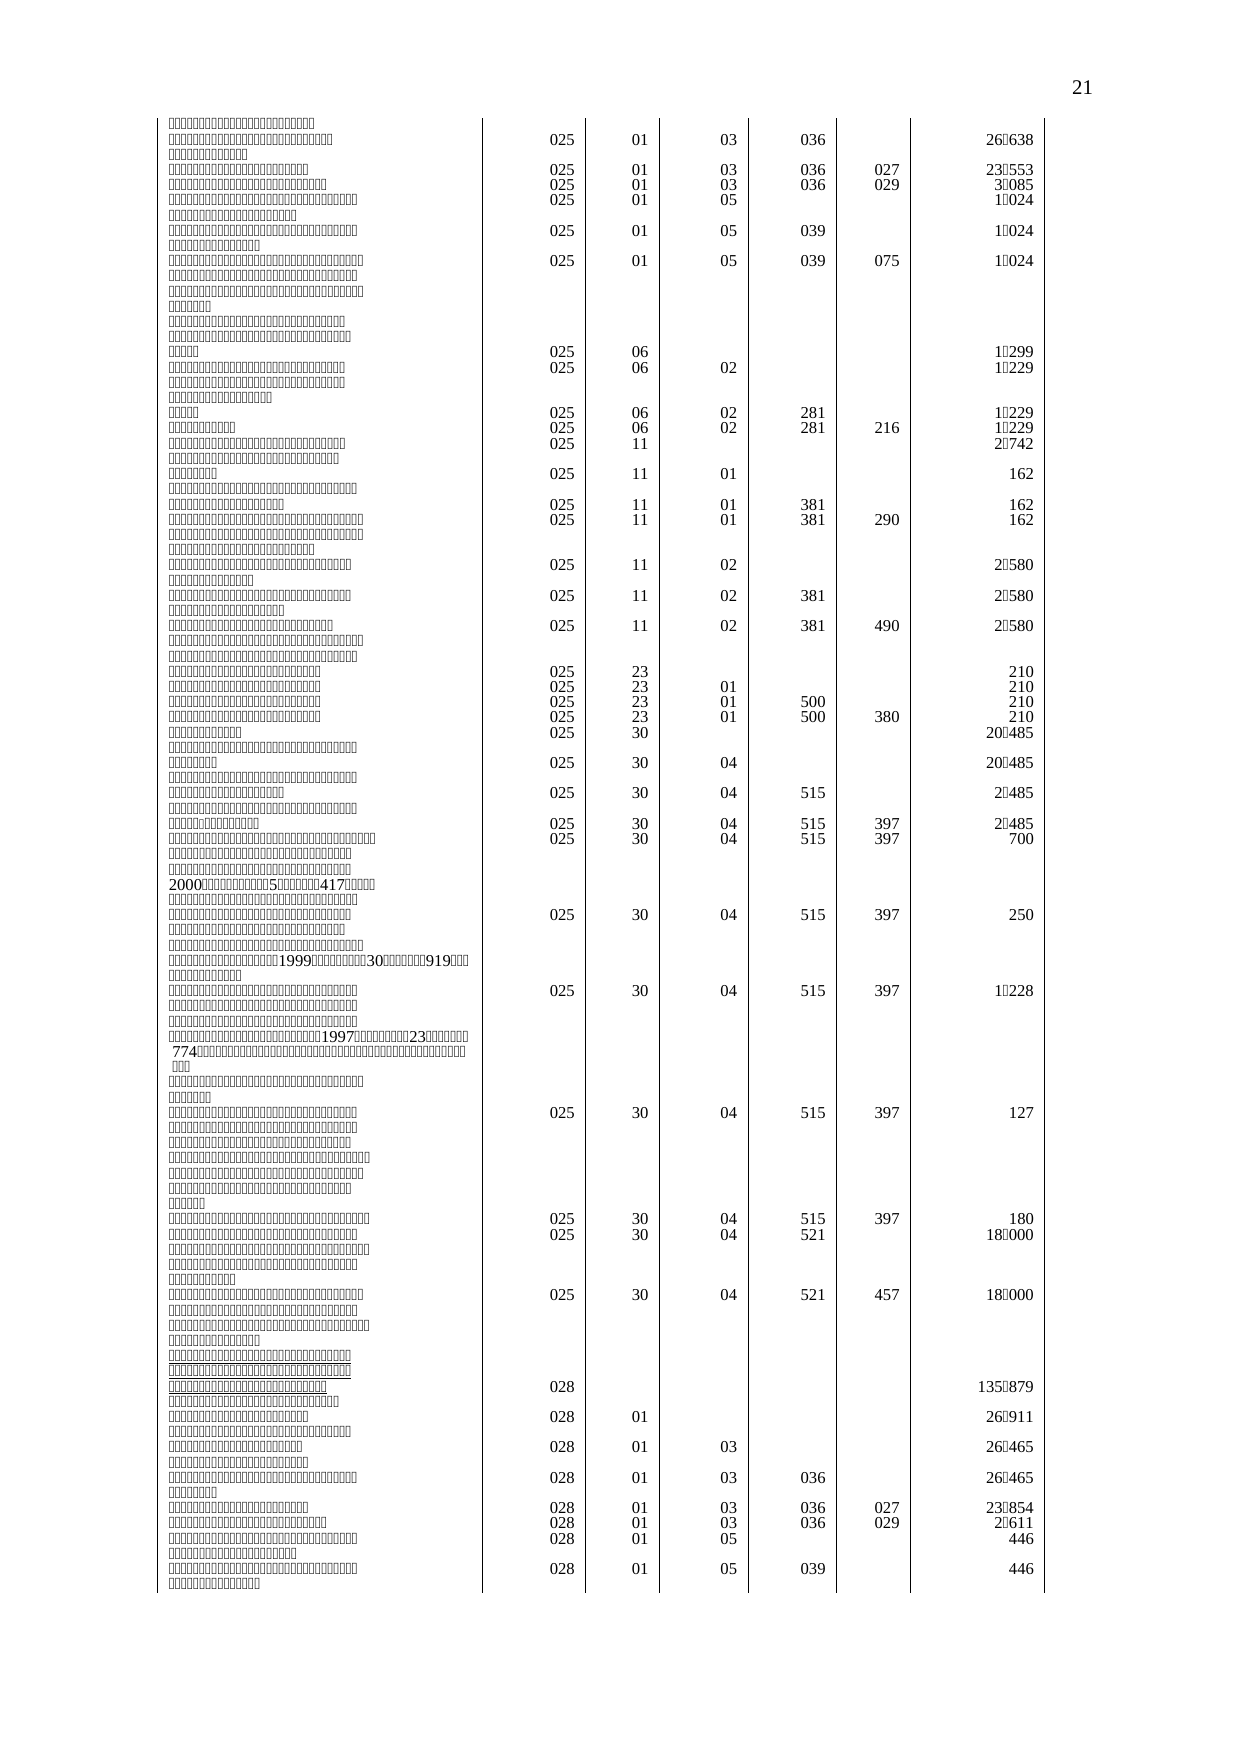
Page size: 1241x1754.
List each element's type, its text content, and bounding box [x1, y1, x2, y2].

table_cell  [660, 803, 748, 833]
table_cell  [483, 726, 585, 742]
table_cell  [660, 255, 748, 316]
table_cell  [483, 909, 585, 985]
table_cell   [158, 590, 482, 620]
table_cell  [911, 514, 1044, 559]
table_cell  [586, 742, 659, 772]
table_cell  [483, 833, 585, 909]
table_cell [837, 118, 910, 164]
table_cell  [483, 407, 585, 422]
table_cell  [911, 1289, 1044, 1350]
table_cell  [586, 407, 659, 422]
table_cell   [158, 1396, 482, 1426]
table_cell  [749, 164, 836, 179]
table_cell    [158, 316, 482, 361]
table_cell  [586, 696, 659, 711]
table_cell  [749, 1563, 836, 1593]
table_cell  [586, 361, 659, 407]
table_cell  [483, 1107, 585, 1213]
table_cell  [586, 453, 659, 483]
table_cell    [158, 620, 482, 666]
table_cell  [749, 909, 836, 985]
table_cell  [911, 620, 1044, 666]
table_cell  [586, 590, 659, 620]
table_cell  [158, 164, 482, 179]
table_cell  [483, 803, 585, 833]
table_cell [837, 726, 910, 742]
table_cell     [158, 255, 482, 316]
table_cell [837, 590, 910, 620]
table_cell  [158, 407, 482, 422]
table_cell [749, 559, 836, 589]
table_cell  [911, 1517, 1044, 1532]
table_cell   [158, 1426, 482, 1456]
table_cell  [911, 985, 1044, 1107]
table_cell  [911, 1213, 1044, 1228]
table_cell  [660, 453, 748, 483]
table_cell [837, 1228, 910, 1289]
table_cell [837, 225, 910, 255]
table_cell       [158, 985, 482, 1107]
table_cell  [749, 803, 836, 833]
table_cell [837, 1533, 910, 1563]
table_cell  [586, 681, 659, 696]
table_cell  [483, 1563, 585, 1593]
table_cell  [911, 1350, 1044, 1396]
table_cell     [158, 1289, 482, 1350]
table_cell  [911, 316, 1044, 361]
table_cell [837, 194, 910, 224]
table_cell  [911, 696, 1044, 711]
table_cell  [911, 726, 1044, 742]
table_cell  [660, 833, 748, 909]
table_cell  [911, 225, 1044, 255]
table_cell  [586, 118, 659, 164]
table_cell  [483, 118, 585, 164]
table_cell  [660, 1213, 748, 1228]
table_cell  [749, 1502, 836, 1517]
table_cell   [158, 772, 482, 802]
table_cell  [483, 179, 585, 194]
table_cell  [911, 1502, 1044, 1517]
table_cell  [586, 422, 659, 437]
table_cell [660, 666, 748, 681]
table_cell [837, 407, 910, 422]
table_cell  [586, 164, 659, 179]
table_cell    [158, 1456, 482, 1502]
table_cell  [483, 620, 585, 666]
table_cell  [483, 1289, 585, 1350]
table_cell [837, 1350, 910, 1396]
table_cell  [586, 225, 659, 255]
table_cell [837, 696, 910, 711]
table_cell  [586, 194, 659, 224]
table_cell  [837, 514, 910, 559]
table_cell  [660, 590, 748, 620]
table_cell  [660, 909, 748, 985]
table_cell  [660, 1107, 748, 1213]
table_cell [749, 438, 836, 453]
table_cell  [483, 1396, 585, 1426]
table_cell  [837, 909, 910, 985]
table_cell  [749, 1456, 836, 1502]
table_cell  [911, 1396, 1044, 1426]
table_cell  [483, 1533, 585, 1563]
table_cell  [911, 179, 1044, 194]
table_cell  [660, 407, 748, 422]
table_cell [837, 1456, 910, 1502]
table_cell  [483, 772, 585, 802]
table_cell  [837, 179, 910, 194]
table_cell  [749, 985, 836, 1107]
table_cell  [586, 559, 659, 589]
table_cell  [911, 438, 1044, 453]
table_cell [749, 1350, 836, 1396]
table_cell [660, 316, 748, 361]
table_cell  [911, 666, 1044, 681]
table_cell  [483, 316, 585, 361]
table_cell  [837, 1213, 910, 1228]
table_cell  [837, 711, 910, 726]
table_cell  [660, 1533, 748, 1563]
table_cell  [586, 438, 659, 453]
table_cell  [749, 772, 836, 802]
table_cell  [586, 711, 659, 726]
table_cell  [837, 803, 910, 833]
table_cell [660, 1350, 748, 1396]
table_cell  [158, 681, 482, 696]
table_cell  [483, 985, 585, 1107]
table_cell  [911, 194, 1044, 224]
table_cell    [158, 361, 482, 407]
table_cell  [483, 681, 585, 696]
table_cell      [158, 833, 482, 909]
table_cell  [660, 681, 748, 696]
table_cell  [586, 772, 659, 802]
table_cell  [586, 255, 659, 316]
table_cell  [749, 1517, 836, 1532]
table_cell  [158, 438, 482, 453]
table_cell  [660, 696, 748, 711]
table_cell [660, 726, 748, 742]
table_cell  [837, 1107, 910, 1213]
table_cell [837, 681, 910, 696]
table_cell  [660, 772, 748, 802]
table_cell  [483, 1350, 585, 1396]
table_cell  [158, 726, 482, 742]
table_cell   [158, 1533, 482, 1563]
table_cell    [158, 1350, 482, 1396]
table_cell  [660, 620, 748, 666]
table_cell  [483, 361, 585, 407]
table_cell [837, 559, 910, 589]
table_cell  [837, 422, 910, 437]
table_cell [837, 453, 910, 483]
table_cell  [586, 483, 659, 513]
table_cell  [660, 1563, 748, 1593]
table_cell  [586, 1107, 659, 1213]
table_cell  [158, 422, 482, 437]
table_cell  [483, 1517, 585, 1532]
table_cell  [483, 742, 585, 772]
table_cell  [837, 164, 910, 179]
table_cell [586, 1350, 659, 1396]
table_cell  [586, 1563, 659, 1593]
table_cell  [483, 164, 585, 179]
table_cell  [911, 711, 1044, 726]
table_cell  [660, 118, 748, 164]
table_cell [837, 742, 910, 772]
table_cell  [911, 255, 1044, 316]
table_cell   [158, 194, 482, 224]
table_cell  [837, 985, 910, 1107]
table_cell [749, 681, 836, 696]
table_cell  [749, 255, 836, 316]
table_cell  [483, 666, 585, 681]
table_cell  [158, 179, 482, 194]
table_cell  [483, 1502, 585, 1517]
table_cell  [749, 483, 836, 513]
table_cell  [911, 164, 1044, 179]
table_cell  [911, 559, 1044, 589]
table_cell [837, 438, 910, 453]
table_cell  [749, 118, 836, 164]
table_cell  [660, 1502, 748, 1517]
table_cell  [586, 620, 659, 666]
table_cell  [586, 803, 659, 833]
table_cell   [158, 483, 482, 513]
table_cell  [586, 1228, 659, 1289]
table_cell  [158, 696, 482, 711]
table_cell  [586, 179, 659, 194]
table_cell  [483, 483, 585, 513]
table_cell  [837, 620, 910, 666]
table_cell  [911, 909, 1044, 985]
table_cell  [586, 514, 659, 559]
table_cell  [158, 711, 482, 726]
table_cell [749, 1396, 836, 1426]
table_cell  [911, 742, 1044, 772]
table_cell  [158, 1517, 482, 1532]
table_cell  [660, 1456, 748, 1502]
table_cell [749, 1426, 836, 1456]
table_cell  [586, 316, 659, 361]
table_cell  [586, 1426, 659, 1456]
table_cell  [483, 453, 585, 483]
table_cell  [911, 803, 1044, 833]
table_cell  [483, 590, 585, 620]
table_cell  [483, 194, 585, 224]
table_cell     [158, 1228, 482, 1289]
table_cell  [158, 666, 482, 681]
table_cell  [660, 1426, 748, 1456]
table_cell  [586, 985, 659, 1107]
table_cell  [749, 422, 836, 437]
table_cell [660, 438, 748, 453]
table_cell  [749, 620, 836, 666]
table_cell  [837, 1502, 910, 1517]
table_cell  [483, 225, 585, 255]
table_cell [749, 1533, 836, 1563]
table_cell  [749, 1228, 836, 1289]
table_cell [749, 453, 836, 483]
table_cell  [660, 514, 748, 559]
table_cell  [911, 407, 1044, 422]
table_cell  [911, 1107, 1044, 1213]
table_cell  [911, 681, 1044, 696]
table_cell  [911, 361, 1044, 407]
table_cell [837, 483, 910, 513]
table_cell  [660, 1289, 748, 1350]
table_cell   [158, 559, 482, 589]
table_cell  [911, 118, 1044, 164]
table_cell  [749, 514, 836, 559]
table_cell  [158, 1502, 482, 1517]
table_cell  [660, 559, 748, 589]
table_cell  [660, 1228, 748, 1289]
table_cell  [660, 225, 748, 255]
table_cell  [749, 833, 836, 909]
table_cell [749, 194, 836, 224]
table_cell  [837, 1517, 910, 1532]
table_cell [749, 316, 836, 361]
table_cell  [660, 179, 748, 194]
table_cell  [911, 422, 1044, 437]
table_cell  [749, 225, 836, 255]
table_cell  [483, 1426, 585, 1456]
table_cell  [660, 742, 748, 772]
table_cell    [158, 514, 482, 559]
table_cell  [660, 985, 748, 1107]
table_cell  [586, 1517, 659, 1532]
table_cell [837, 1426, 910, 1456]
table_cell   [158, 742, 482, 772]
table_cell  [911, 453, 1044, 483]
table_cell  [586, 1502, 659, 1517]
table_cell  [586, 666, 659, 681]
table_cell   [158, 225, 482, 255]
table_cell     [158, 909, 482, 985]
table_cell  [749, 179, 836, 194]
table_cell  [911, 1456, 1044, 1502]
table_cell [749, 726, 836, 742]
table_cell  [837, 255, 910, 316]
table_cell  [911, 590, 1044, 620]
table_cell  [660, 711, 748, 726]
table_cell  [483, 1228, 585, 1289]
table_cell  [660, 194, 748, 224]
table_cell  [749, 696, 836, 711]
table_cell  [586, 1456, 659, 1502]
table_cell  [749, 711, 836, 726]
table_cell  [483, 1213, 585, 1228]
table_cell  [483, 255, 585, 316]
table_cell   [158, 803, 482, 833]
table_cell   [158, 1563, 482, 1593]
table_cell  [660, 1517, 748, 1532]
table_cell  [660, 164, 748, 179]
table_cell  [483, 1456, 585, 1502]
table_cell  [660, 361, 748, 407]
table_cell  [586, 909, 659, 985]
table_cell [837, 1563, 910, 1593]
table_cell  [749, 1213, 836, 1228]
table_cell  [660, 483, 748, 513]
table_cell  [911, 1426, 1044, 1456]
table_cell  [483, 514, 585, 559]
table_cell [837, 772, 910, 802]
table_cell  [749, 1107, 836, 1213]
table_cell  [911, 483, 1044, 513]
table_cell  [586, 726, 659, 742]
table_cell  [837, 1289, 910, 1350]
table_cell [749, 666, 836, 681]
table_cell  [911, 1563, 1044, 1593]
table_cell  [483, 711, 585, 726]
table_cell  [483, 438, 585, 453]
table_cell  [911, 1533, 1044, 1563]
table_cell  [749, 407, 836, 422]
table_cell [837, 666, 910, 681]
table_cell  [911, 1228, 1044, 1289]
table_cell [837, 361, 910, 407]
table_cell   [158, 453, 482, 483]
table_cell  [158, 1213, 482, 1228]
table_cell  [483, 696, 585, 711]
table_cell  [749, 1289, 836, 1350]
table_cell [749, 361, 836, 407]
table_cell  [586, 1289, 659, 1350]
table_cell  [749, 590, 836, 620]
table_cell  [911, 772, 1044, 802]
table_cell [837, 1396, 910, 1426]
table_cell [660, 1396, 748, 1426]
table_cell  [586, 1213, 659, 1228]
table_cell  [483, 559, 585, 589]
table_cell  [483, 422, 585, 437]
table_cell  [586, 833, 659, 909]
table_cell  [586, 1533, 659, 1563]
table_cell [837, 316, 910, 361]
table_cell  [837, 833, 910, 909]
table_cell [749, 742, 836, 772]
table_cell  [586, 1396, 659, 1426]
table_cell  [911, 833, 1044, 909]
table_cell    [158, 118, 482, 164]
table_cell        [158, 1107, 482, 1213]
table_cell  [660, 422, 748, 437]
